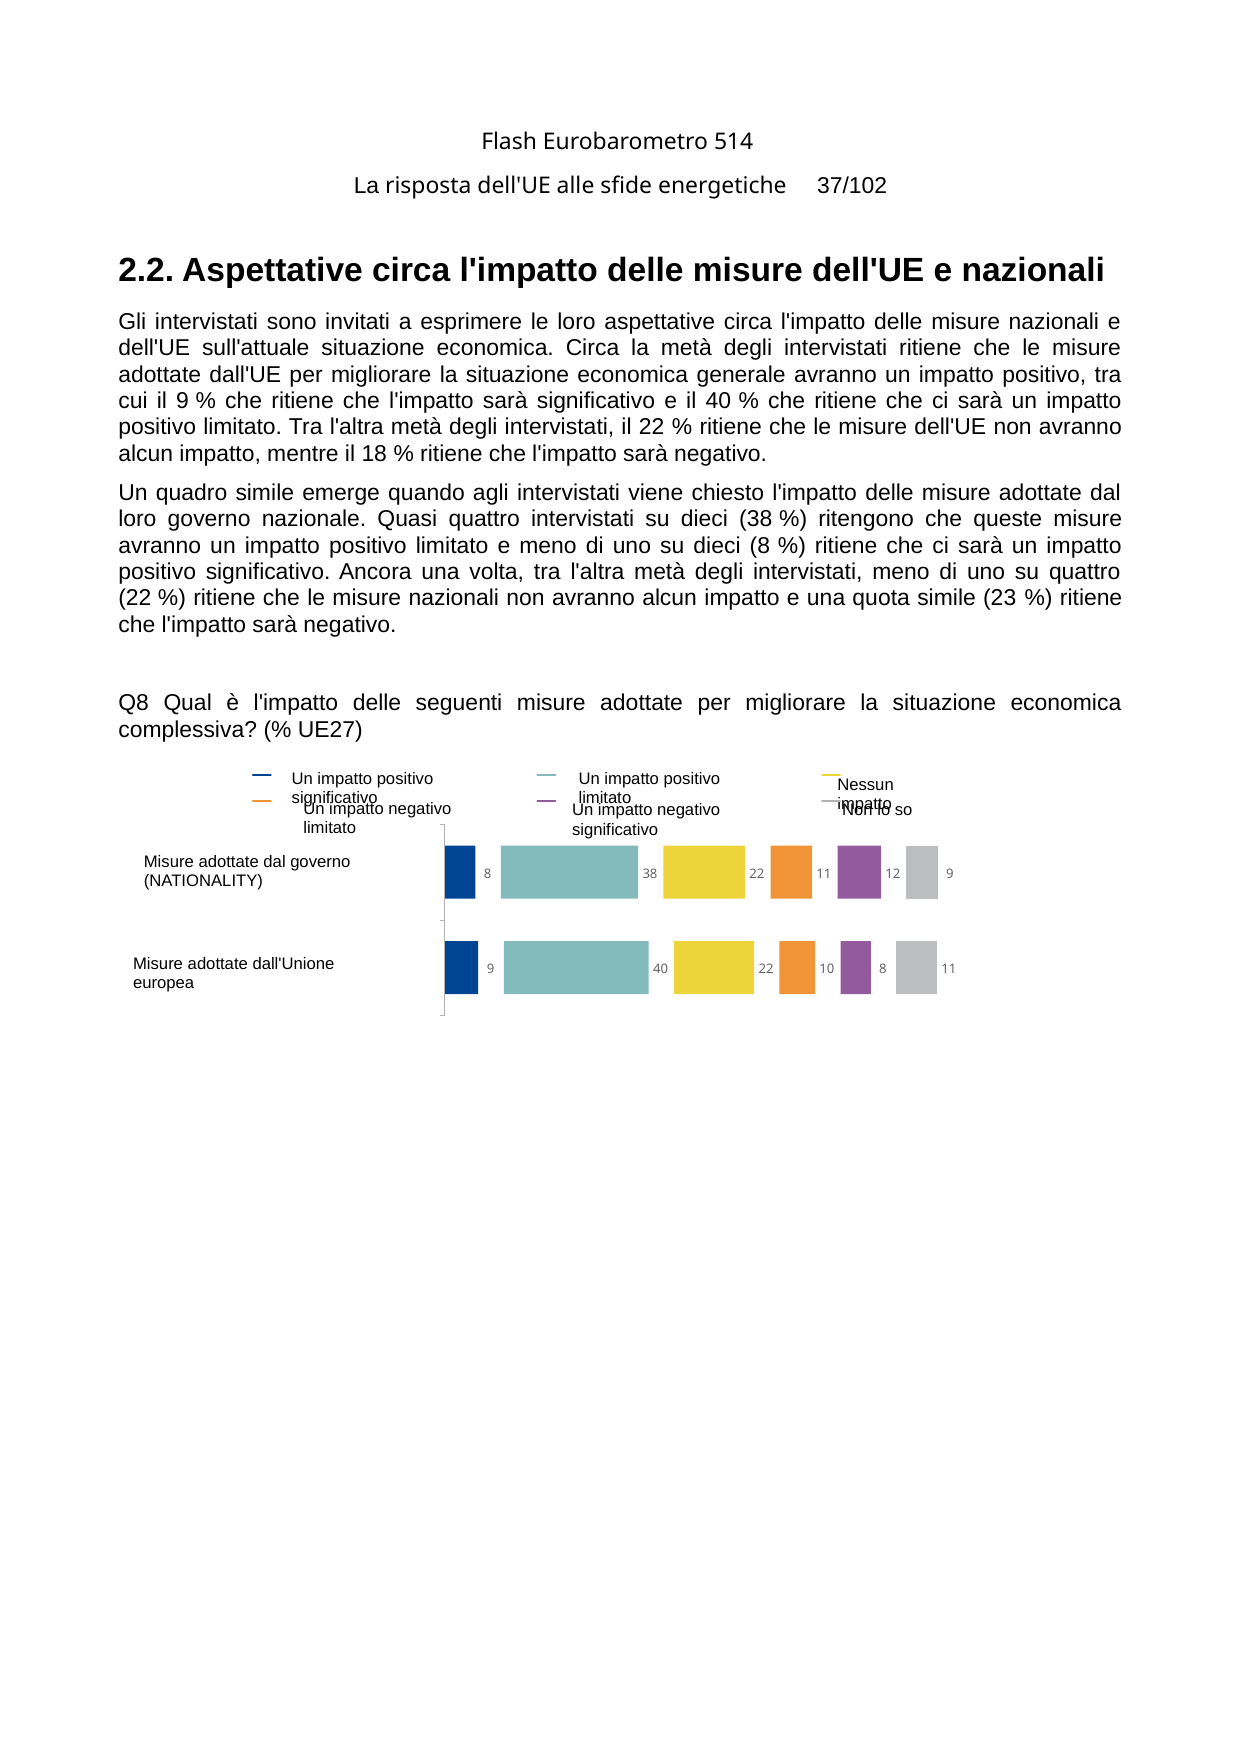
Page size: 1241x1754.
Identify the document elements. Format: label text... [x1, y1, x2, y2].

text Q8 Qual è l'impatto delle seguenti misure adottate per migliorare la situazione economica complessiva? (% UE27) [118, 689, 1122, 742]
subtitle 2.2. Aspettative circa l'impatto delle misure dell'UE e nazionali [118, 250, 1122, 289]
text Gli intervistati sono invitati a esprimere le loro aspettative circa l'impatto delle misure nazionali e dell'UE sull'attuale situazione economica. Circa la metà degli intervistati ritiene che le misure adottate dall'UE per migliorare la situazione economica generale avranno un impatto positivo, tra cui il 9 % che ritiene che l'impatto sarà significativo e il 40 % che ritiene che ci sarà un impatto positivo limitato. Tra l'altra metà degli intervistati, il 22 % ritiene che le misure dell'UE non avranno alcun impatto, mentre il 18 % ritiene che l'impatto sarà negativo. [118, 308, 1122, 466]
text Un quadro simile emerge quando agli intervistati viene chiesto l'impatto delle misure adottate dal loro governo nazionale. Quasi quattro intervistati su dieci (38 %) ritengono che queste misure avranno un impatto positivo limitato e meno di uno su dieci (8 %) ritiene che ci sarà un impatto positivo significativo. Ancora una volta, tra l'altra metà degli intervistati, meno di uno su quattro (22 %) ritiene che le misure nazionali non avranno alcun impatto e una quota simile (23 %) ritiene che l'impatto sarà negativo. [118, 479, 1122, 637]
